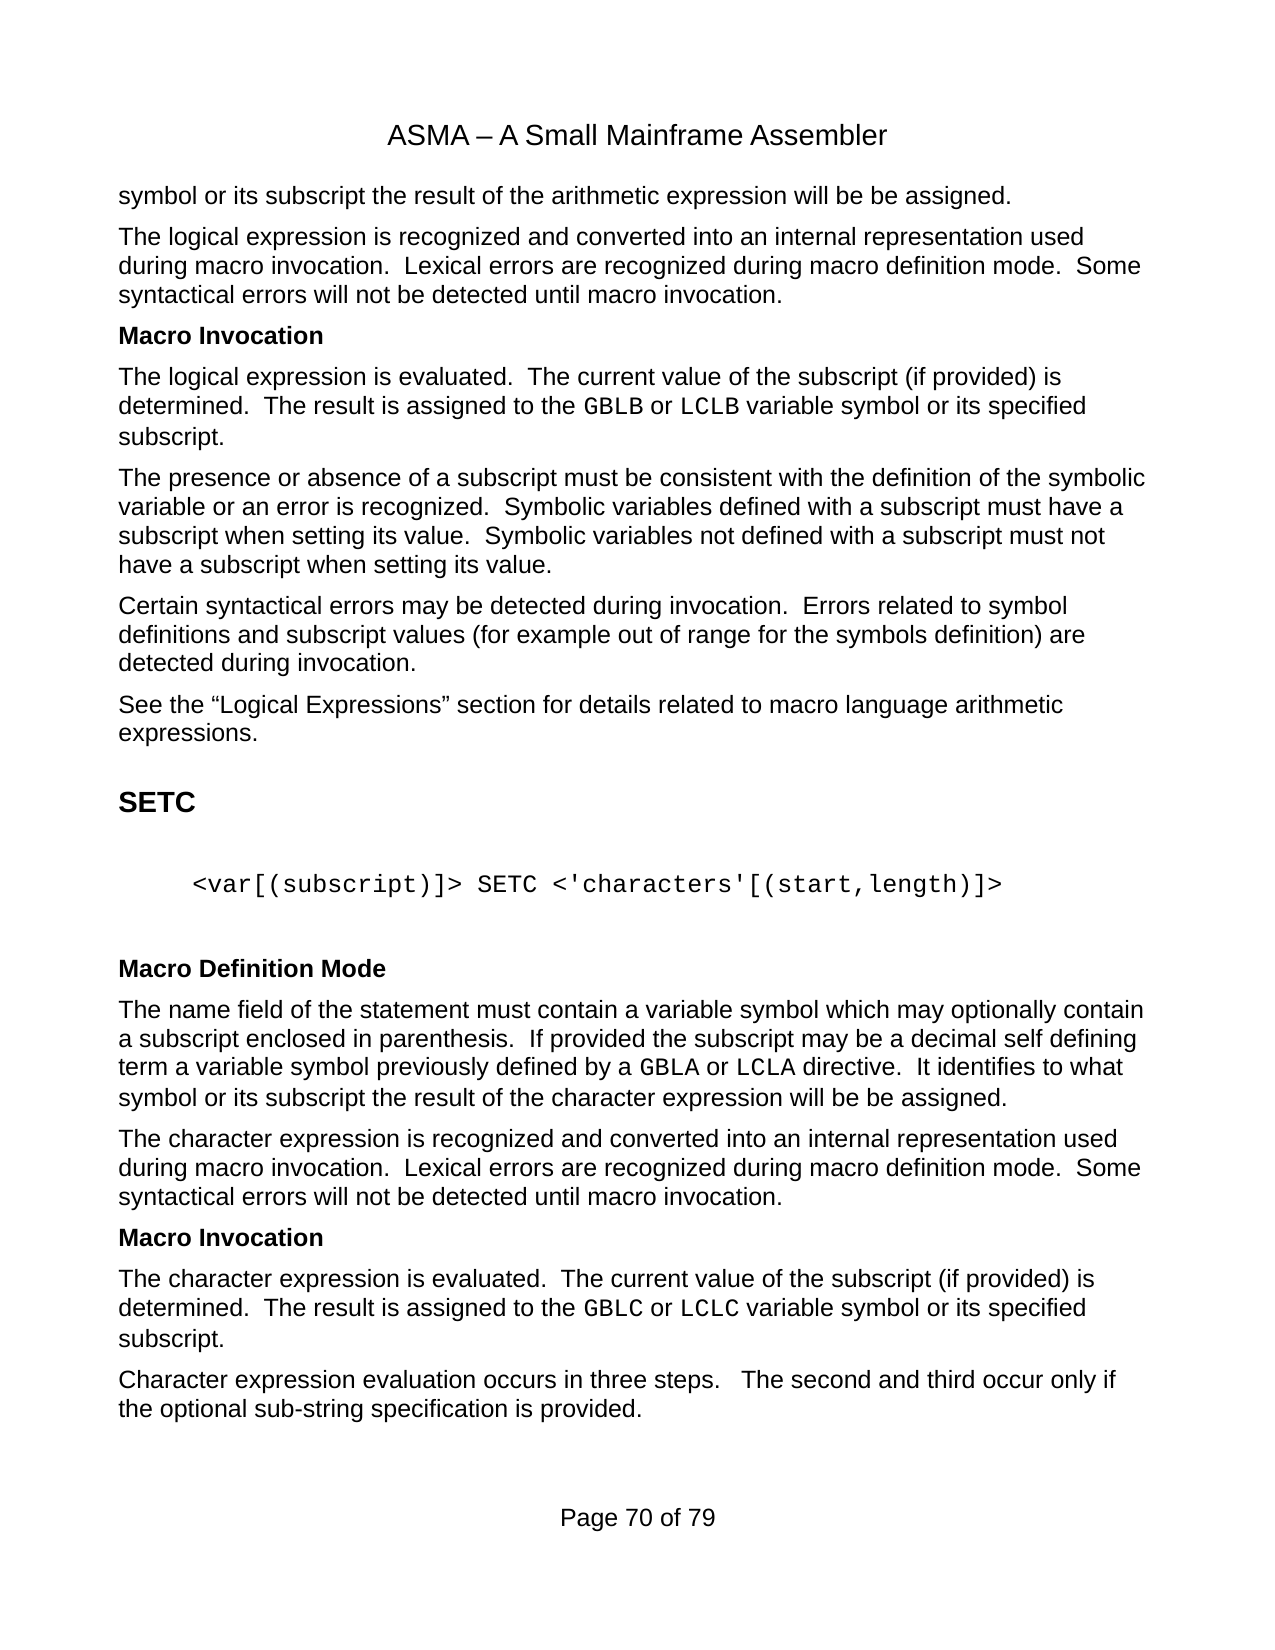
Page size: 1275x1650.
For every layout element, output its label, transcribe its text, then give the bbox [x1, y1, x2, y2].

text Character expression evaluation occurs in three steps. The second and third occur only if the optional sub-string specification is provided. [118, 1365, 1157, 1423]
text symbol or its subscript the result of the arithmetic expression will be be assigned. [118, 181, 1157, 210]
text The character expression is recognized and converted into an internal representation used during macro invocation. Lexical errors are recognized during macro definition mode. Some syntactical errors will not be detected until macro invocation. [118, 1124, 1157, 1211]
text <var[(subscript)]> SETC <'characters'[(start,length)]> [192, 872, 1157, 900]
text The presence or absence of a subscript must be consistent with the definition of the symbolic variable or an error is recognized. Symbolic variables defined with a subscript must have a subscript when setting its value. Symbolic variables not defined with a subscript must not have a subscript when setting its value. [118, 463, 1157, 578]
subtitle SETC [118, 784, 1157, 818]
text Macro Definition Mode [118, 953, 1157, 982]
text Macro Invocation [118, 321, 1157, 350]
text The logical expression is evaluated. The current value of the subscript (if provided) is determined. The result is assigned to the GBLB or LCLB variable symbol or its specified subscript. [118, 362, 1157, 451]
text The character expression is evaluated. The current value of the subscript (if provided) is determined. The result is assigned to the GBLC or LCLC variable symbol or its specified subscript. [118, 1264, 1157, 1353]
text The name field of the statement must contain a variable symbol which may optionally contain a subscript enclosed in parenthesis. If provided the subscript may be a decimal self defining term a variable symbol previously defined by a GBLA or LCLA directive. It identifies to what symbol or its subscript the result of the character expression will be be assigned. [118, 995, 1157, 1112]
text See the “Logical Expressions” section for details related to macro language arithmetic expressions. [118, 689, 1157, 747]
text Certain syntactical errors may be detected during invocation. Errors related to symbol definitions and subscript values (for example out of range for the symbols definition) are detected during invocation. [118, 591, 1157, 677]
text The logical expression is recognized and converted into an internal representation used during macro invocation. Lexical errors are recognized during macro definition mode. Some syntactical errors will not be detected until macro invocation. [118, 222, 1157, 309]
text Macro Invocation [118, 1223, 1157, 1252]
